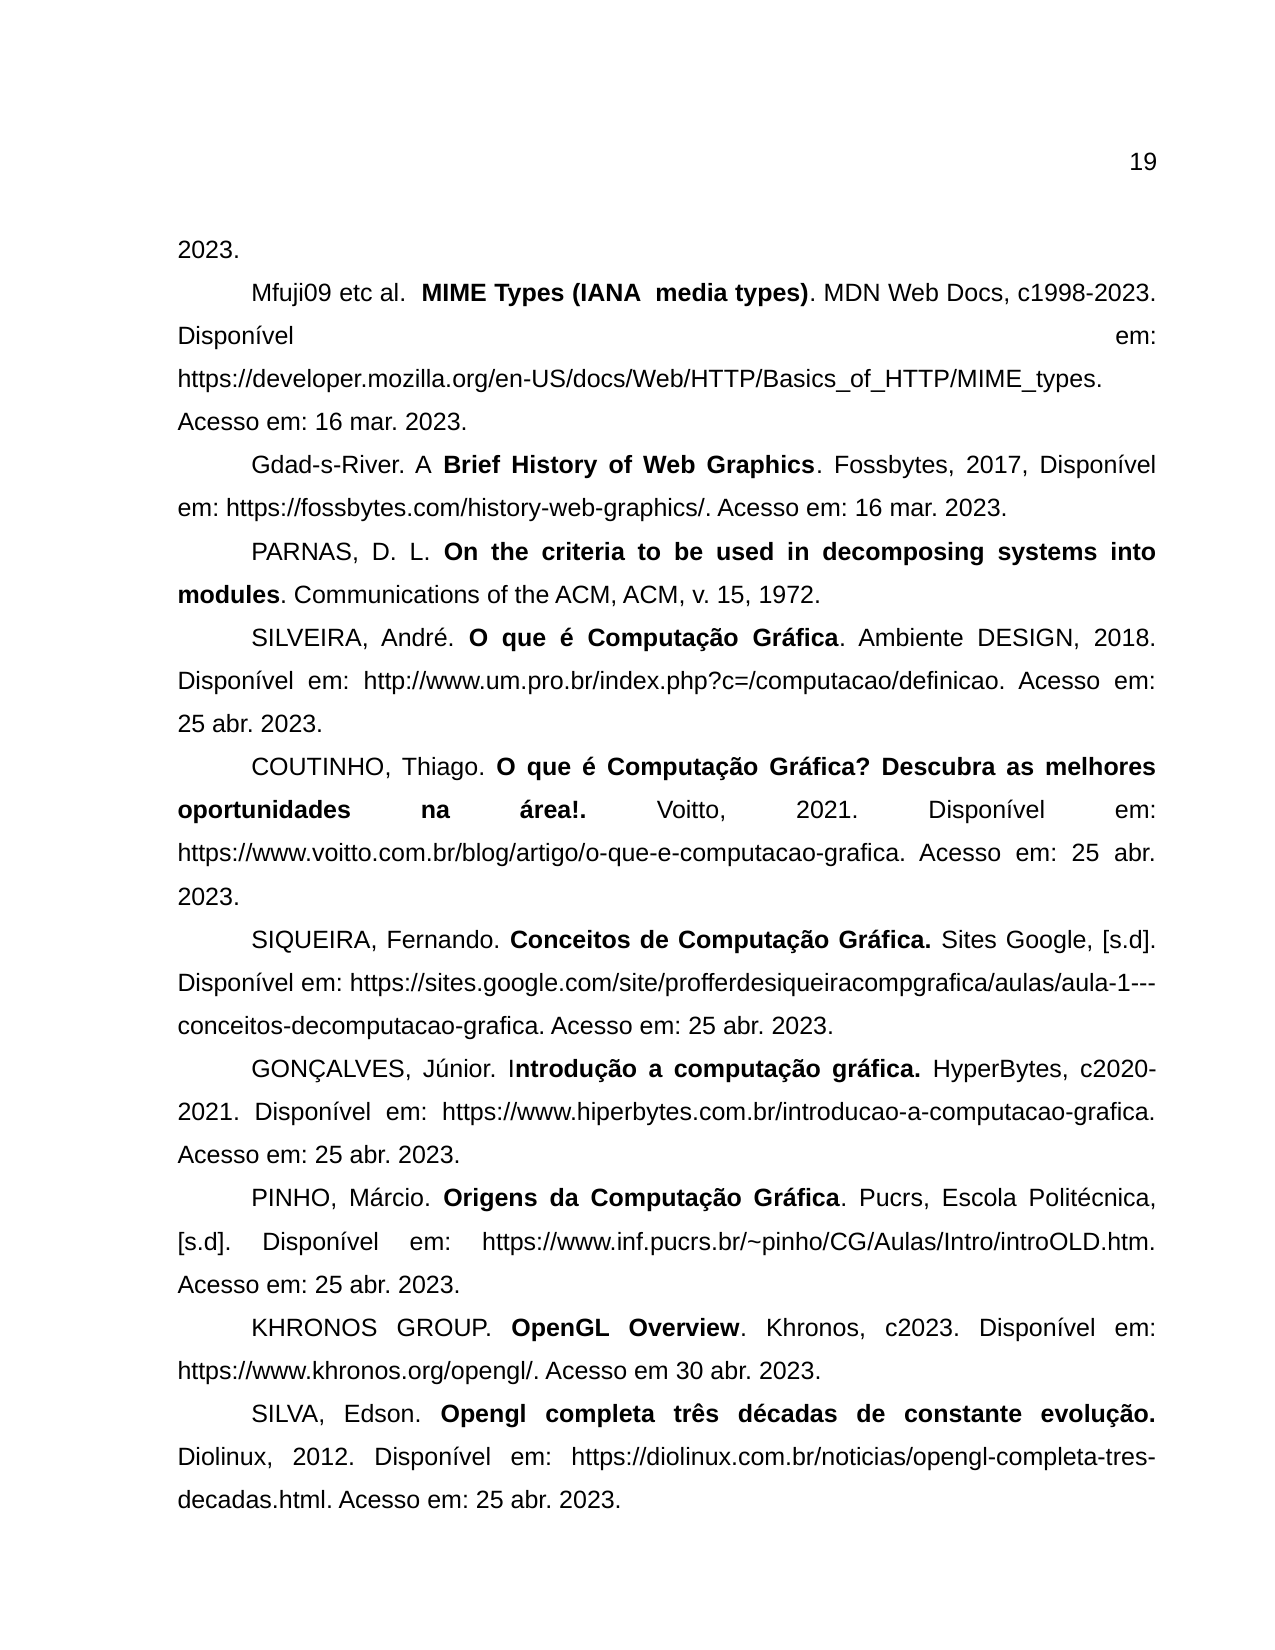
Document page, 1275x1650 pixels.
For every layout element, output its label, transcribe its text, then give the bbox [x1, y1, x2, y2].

text 2023. [177, 235, 1157, 263]
text COUTINHO, Thiago. O que é Computação Gráfica? Descubra as melhores oportunidades na área!. Voitto, 2021. Disponível em: https://www.voitto.com.br/blog/artigo/o-que-e-computacao-grafica. Acesso em: 25 abr. 2023. [177, 752, 1157, 910]
text SIQUEIRA, Fernando. Conceitos de Computação Gráfica. Sites Google, [s.d]. Disponível em: https://sites.google.com/site/profferdesiqueiracompgrafica/aulas/aula-1---conceitos-decomputacao-grafica. Acesso em: 25 abr. 2023. [177, 925, 1157, 1040]
text PINHO, Márcio. Origens da Computação Gráfica. Pucrs, Escola Politécnica, [s.d]. Disponível em: https://www.inf.pucrs.br/~pinho/CG/Aulas/Intro/introOLD.htm. Acesso em: 25 abr. 2023. [177, 1183, 1157, 1298]
text GONÇALVES, Júnior. Introdução a computação gráfica. HyperBytes, c2020-2021. Disponível em: https://www.hiperbytes.com.br/introducao-a-computacao-grafica. Acesso em: 25 abr. 2023. [177, 1054, 1157, 1169]
text KHRONOS GROUP. OpenGL Overview. Khronos, c2023. Disponível em: https://www.khronos.org/opengl/. Acesso em 30 abr. 2023. [177, 1313, 1157, 1385]
text SILVA, Edson. Opengl completa três décadas de constante evolução. Diolinux, 2012. Disponível em: https://diolinux.com.br/noticias/opengl-completa-tres-decadas.html. Acesso em: 25 abr. 2023. [177, 1399, 1157, 1514]
text PARNAS, D. L. On the criteria to be used in decomposing systems into modules. Communications of the ACM, ACM, v. 15, 1972. [177, 537, 1157, 608]
text Mfuji09 etc al. MIME Types (IANA media types). MDN Web Docs, c1998-2023. Disponível em: https://developer.mozilla.org/en-US/docs/Web/HTTP/Basics_of_HTTP/MIME_types. Acesso em: 16 mar. 2023. [177, 278, 1157, 436]
text Gdad-s-River. A Brief History of Web Graphics. Fossbytes, 2017, Disponível em: https://fossbytes.com/history-web-graphics/. Acesso em: 16 mar. 2023. [177, 450, 1157, 522]
text SILVEIRA, André. O que é Computação Gráfica. Ambiente DESIGN, 2018. Disponível em: http://www.um.pro.br/index.php?c=/computacao/definicao. Acesso em: 25 abr. 2023. [177, 623, 1157, 738]
